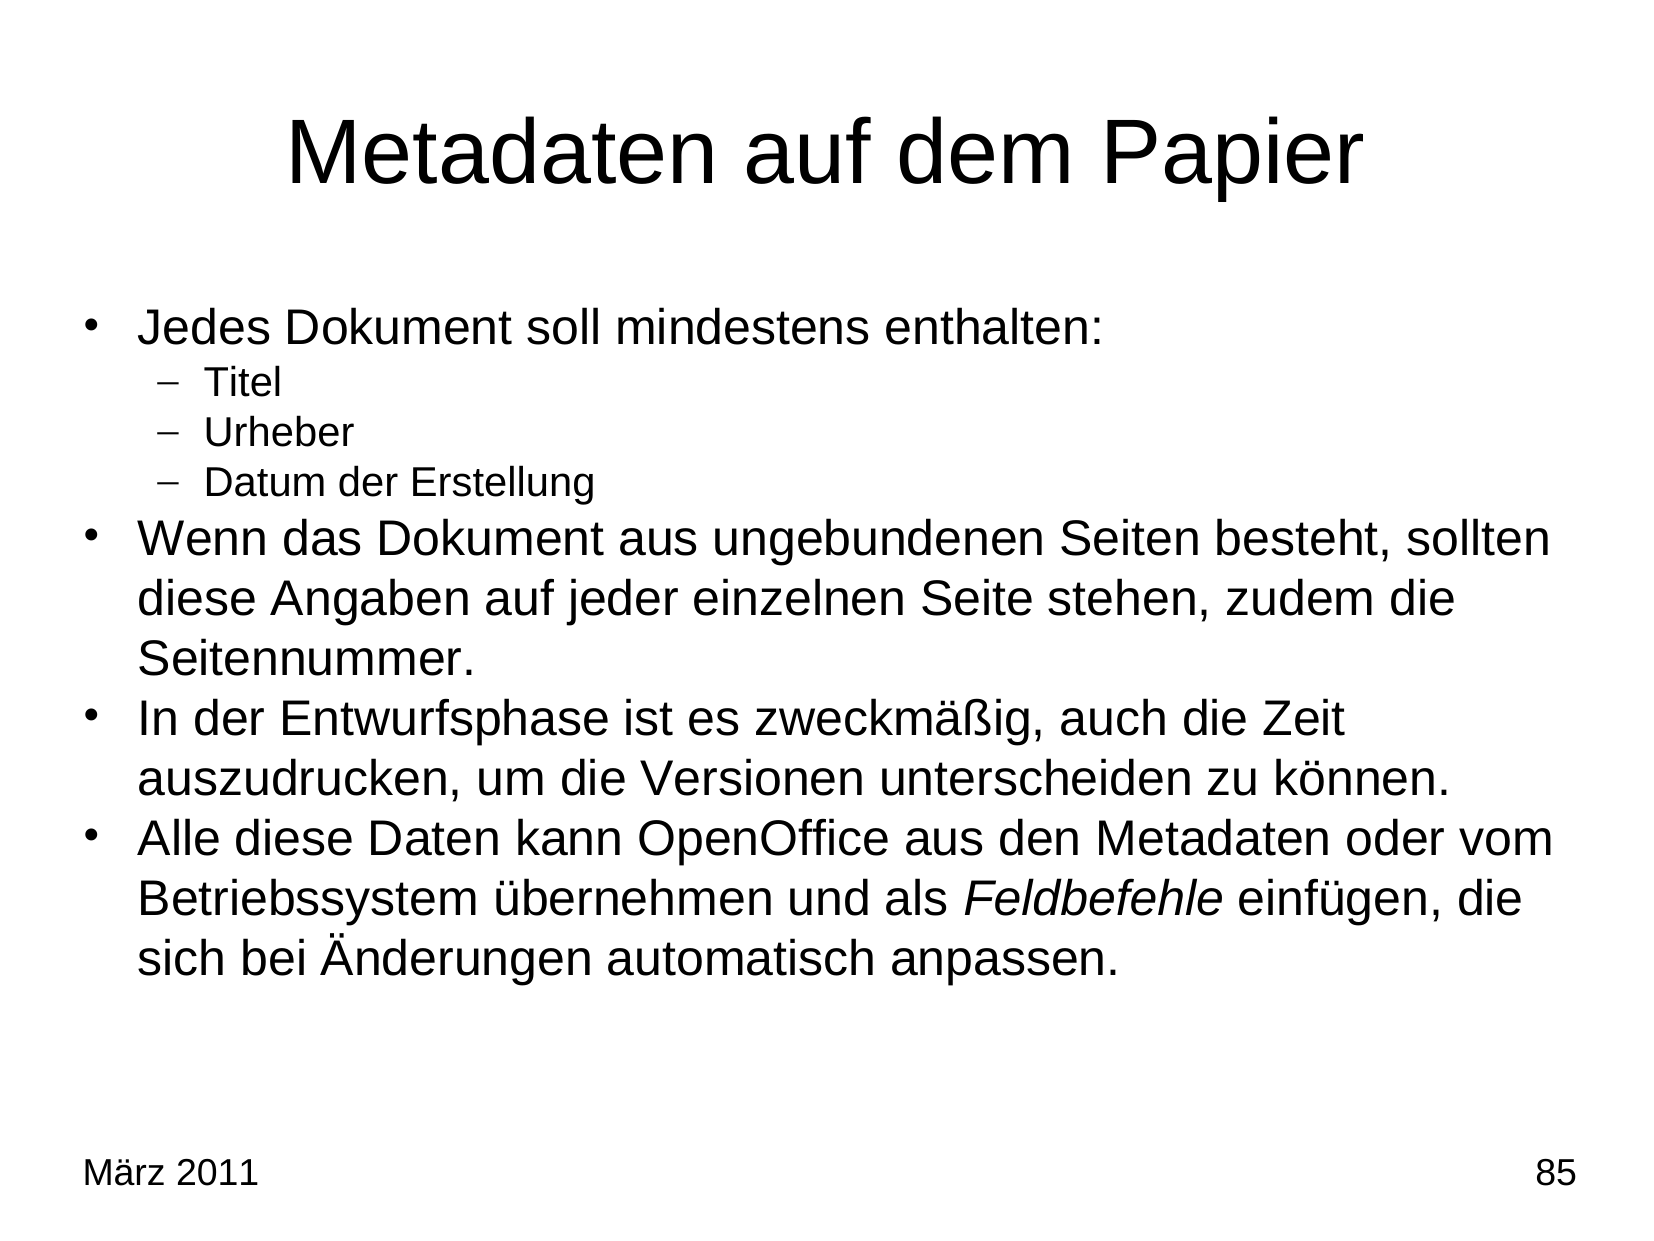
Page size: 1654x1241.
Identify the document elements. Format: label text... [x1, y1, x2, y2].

title Metadaten auf dem Papier [82, 49, 1571, 257]
list Jedes Dokument soll mindestens enthalten: Titel Urheber Datum der Erstellung Wenn das Dokument aus ungebundenen Seiten besteht, sollten diese Angaben auf jeder einzelnen Seite stehen, zudem die Seitennummer. In der Entwurfsphase ist es zweckmäßig, auch die Zeit auszudrucken, um die Versionen unterscheiden zu können. Alle diese Daten kann OpenOffice aus den Metadaten oder vom Betriebssystem übernehmen und als Feldbefehle einfügen, die sich bei Änderungen automatisch anpassen. [82, 290, 1571, 1109]
